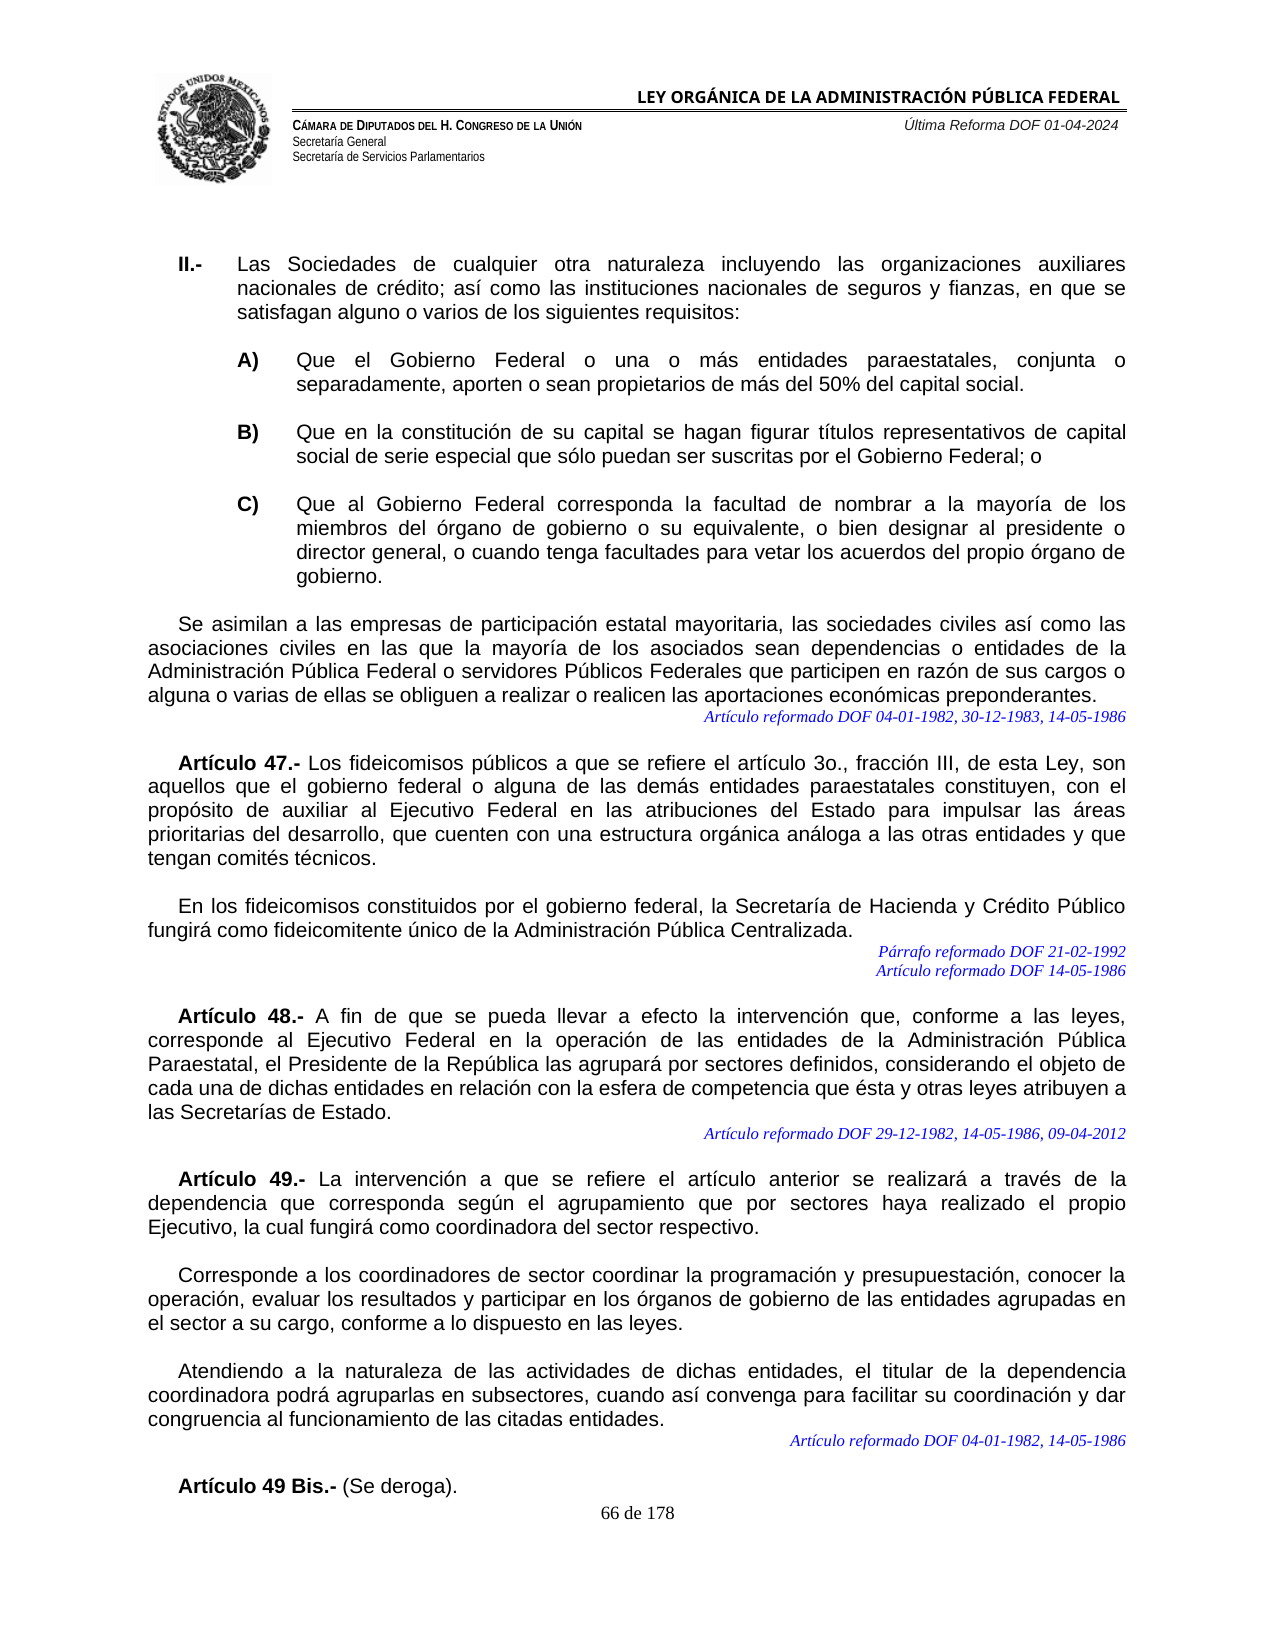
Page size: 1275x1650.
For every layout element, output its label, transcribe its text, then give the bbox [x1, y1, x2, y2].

text Atendiendo a la naturaleza de las actividades de dichas entidades, el titular de la dependencia coordinadora podrá agruparlas en subsectores, cuando así convenga para facilitar su coordinación y dar congruencia al funcionamiento de las citadas entidades. [148, 1359, 1127, 1431]
text Artículo reformado DOF 04-01-1982, 14-05-1986 [148, 1431, 1127, 1450]
text Artículo 48.- A fin de que se pueda llevar a efecto la intervención que, conforme a las leyes, corresponde al Ejecutivo Federal en la operación de las entidades de la Administración Pública Paraestatal, el Presidente de la República las agrupará por sectores definidos, considerando el objeto de cada una de dichas entidades en relación con la esfera de competencia que ésta y otras leyes atribuyen a las Secretarías de Estado. [148, 1004, 1127, 1124]
text A) Que el Gobierno Federal o una o más entidades paraestatales, conjunta o separadamente, aporten o sean propietarios de más del 50% del capital social. [237, 348, 1127, 396]
text Artículo reformado DOF 29-12-1982, 14-05-1986, 09-04-2012 [148, 1124, 1127, 1143]
text C) Que al Gobierno Federal corresponda la facultad de nombrar a la mayoría de los miembros del órgano de gobierno o su equivalente, o bien designar al presidente o director general, o cuando tenga facultades para vetar los acuerdos del propio órgano de gobierno. [237, 492, 1127, 587]
text Artículo 47.- Los fideicomisos públicos a que se refiere el artículo 3o., fracción III, de esta Ley, son aquellos que el gobierno federal o alguna de las demás entidades paraestatales constituyen, con el propósito de auxiliar al Ejecutivo Federal en las atribuciones del Estado para impulsar las áreas prioritarias del desarrollo, que cuenten con una estructura orgánica análoga a las otras entidades y que tengan comités técnicos. [148, 750, 1127, 870]
text Artículo 49 Bis.- (Se deroga). [148, 1474, 1127, 1498]
text En los fideicomisos constituidos por el gobierno federal, la Secretaría de Hacienda y Crédito Público fungirá como fideicomitente único de la Administración Pública Centralizada. [148, 894, 1127, 942]
text Artículo 49.- La intervención a que se refiere el artículo anterior se realizará a través de la dependencia que corresponda según el agrupamiento que por sectores haya realizado el propio Ejecutivo, la cual fungirá como coordinadora del sector respectivo. [148, 1167, 1127, 1239]
text Corresponde a los coordinadores de sector coordinar la programación y presupuestación, conocer la operación, evaluar los resultados y participar en los órganos de gobierno de las entidades agrupadas en el sector a su cargo, conforme a lo dispuesto en las leyes. [148, 1263, 1127, 1335]
text Párrafo reformado DOF 21-02-1992 [148, 942, 1127, 961]
text Artículo reformado DOF 14-05-1986 [148, 961, 1127, 980]
text Se asimilan a las empresas de participación estatal mayoritaria, las sociedades civiles así como las asociaciones civiles en las que la mayoría de los asociados sean dependencias o entidades de la Administración Pública Federal o servidores Públicos Federales que participen en razón de sus cargos o alguna o varias de ellas se obliguen a realizar o realicen las aportaciones económicas preponderantes. [148, 611, 1127, 707]
text Artículo reformado DOF 04-01-1982, 30-12-1983, 14-05-1986 [148, 707, 1127, 726]
text II.- Las Sociedades de cualquier otra naturaleza incluyendo las organizaciones auxiliares nacionales de crédito; así como las instituciones nacionales de seguros y fianzas, en que se satisfagan alguno o varios de los siguientes requisitos: [178, 252, 1127, 324]
text B) Que en la constitución de su capital se hagan figurar títulos representativos de capital social de serie especial que sólo puedan ser suscritas por el Gobierno Federal; o [237, 420, 1127, 468]
